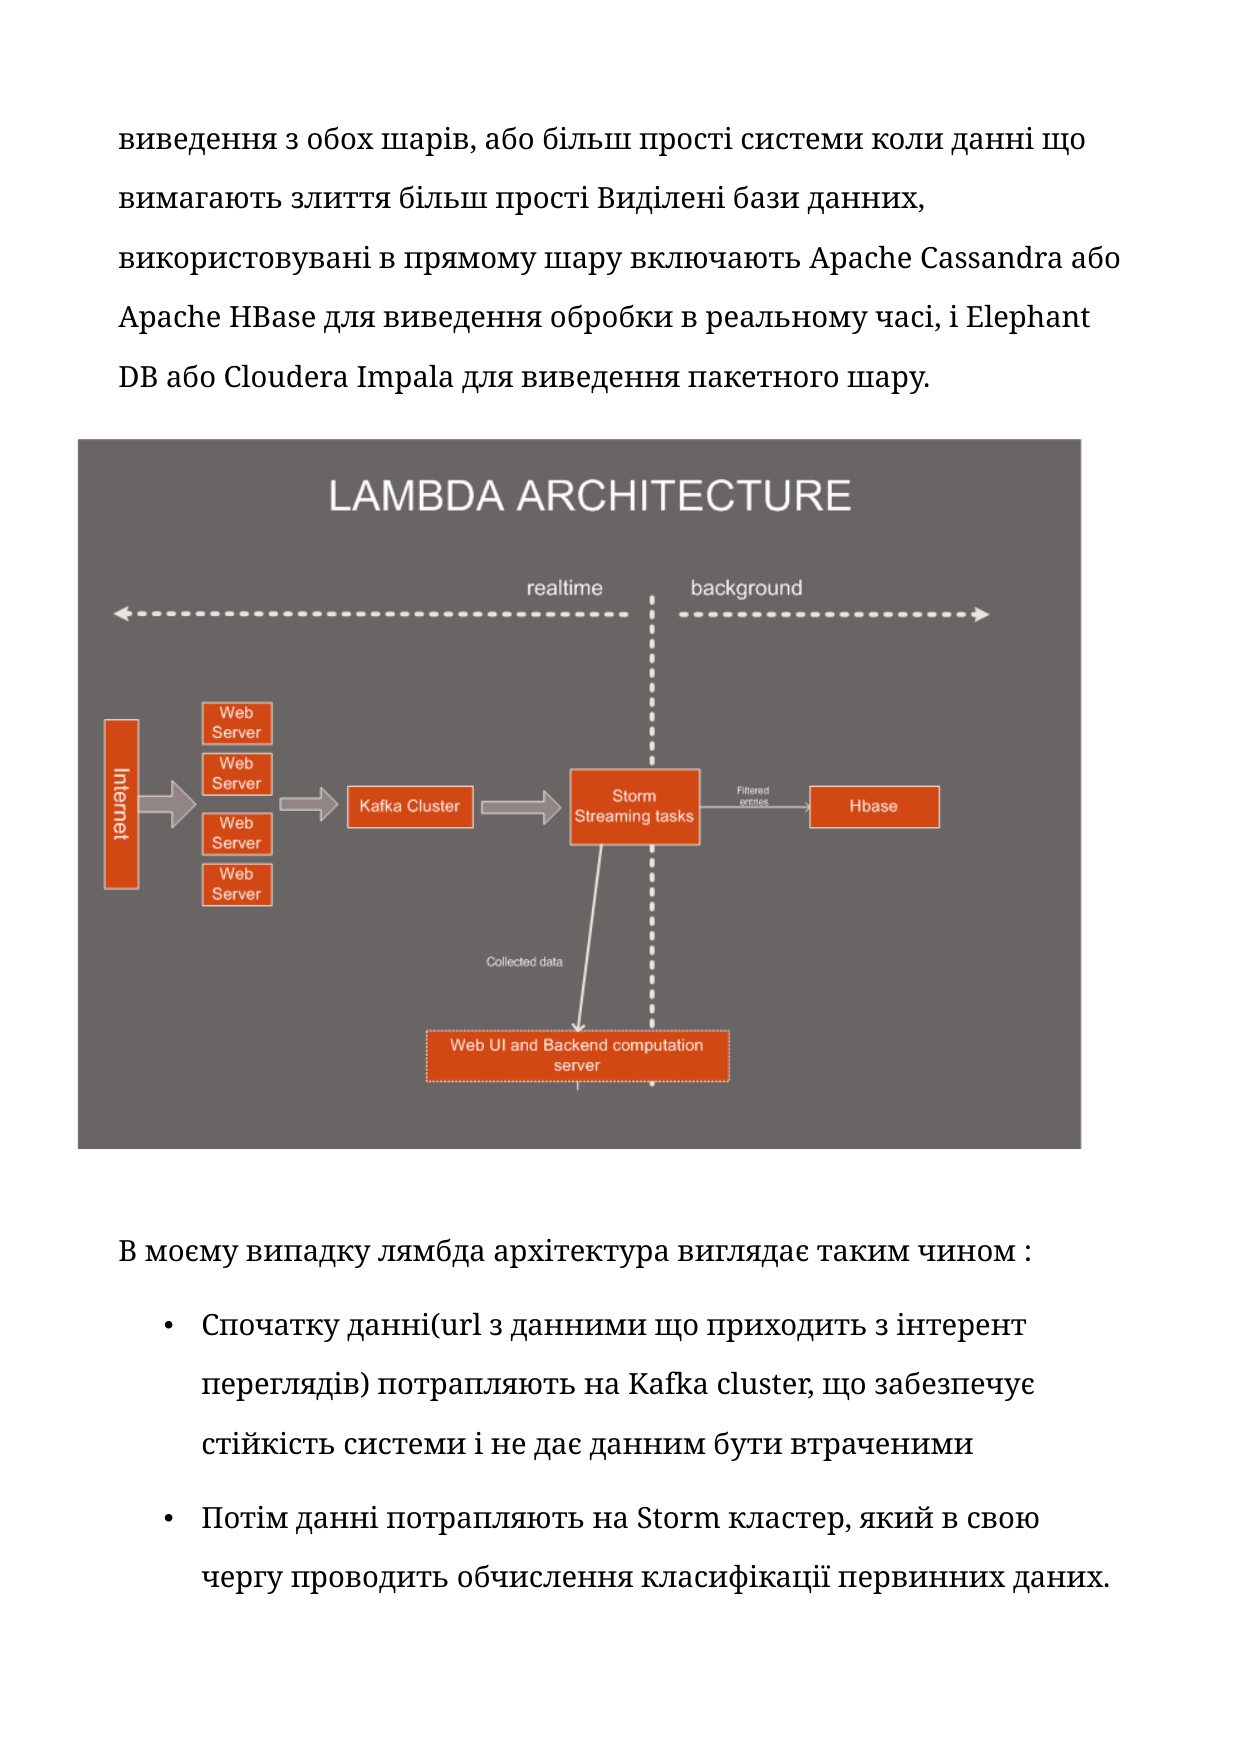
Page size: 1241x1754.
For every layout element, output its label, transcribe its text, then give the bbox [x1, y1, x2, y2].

text В моєму випадку лямбда архітектура виглядає таким чином : [118, 1230, 1122, 1269]
picture [77, 439, 1082, 1149]
list Потім данні потрапляють на Storm кластер, який в свою чергу проводить обчислення класифікації первинних даних. [163, 1497, 1122, 1596]
list Спочатку данні(url з данними що приходить з інтерент переглядів) потрапляють на Kafka cluster, що забезпечує стійкість системи і не дає данним бути втраченими [163, 1304, 1122, 1463]
text виведення з обох шарів, або більш прості системи коли данні що вимагають злиття більш прості Виділені бази данних, використовувані в прямому шару включають Apache Cassandra або Apache HBase для виведення обробки в реальному часі, і Elephant DB або Cloudera Impala для виведення пакетного шару. [118, 118, 1122, 396]
